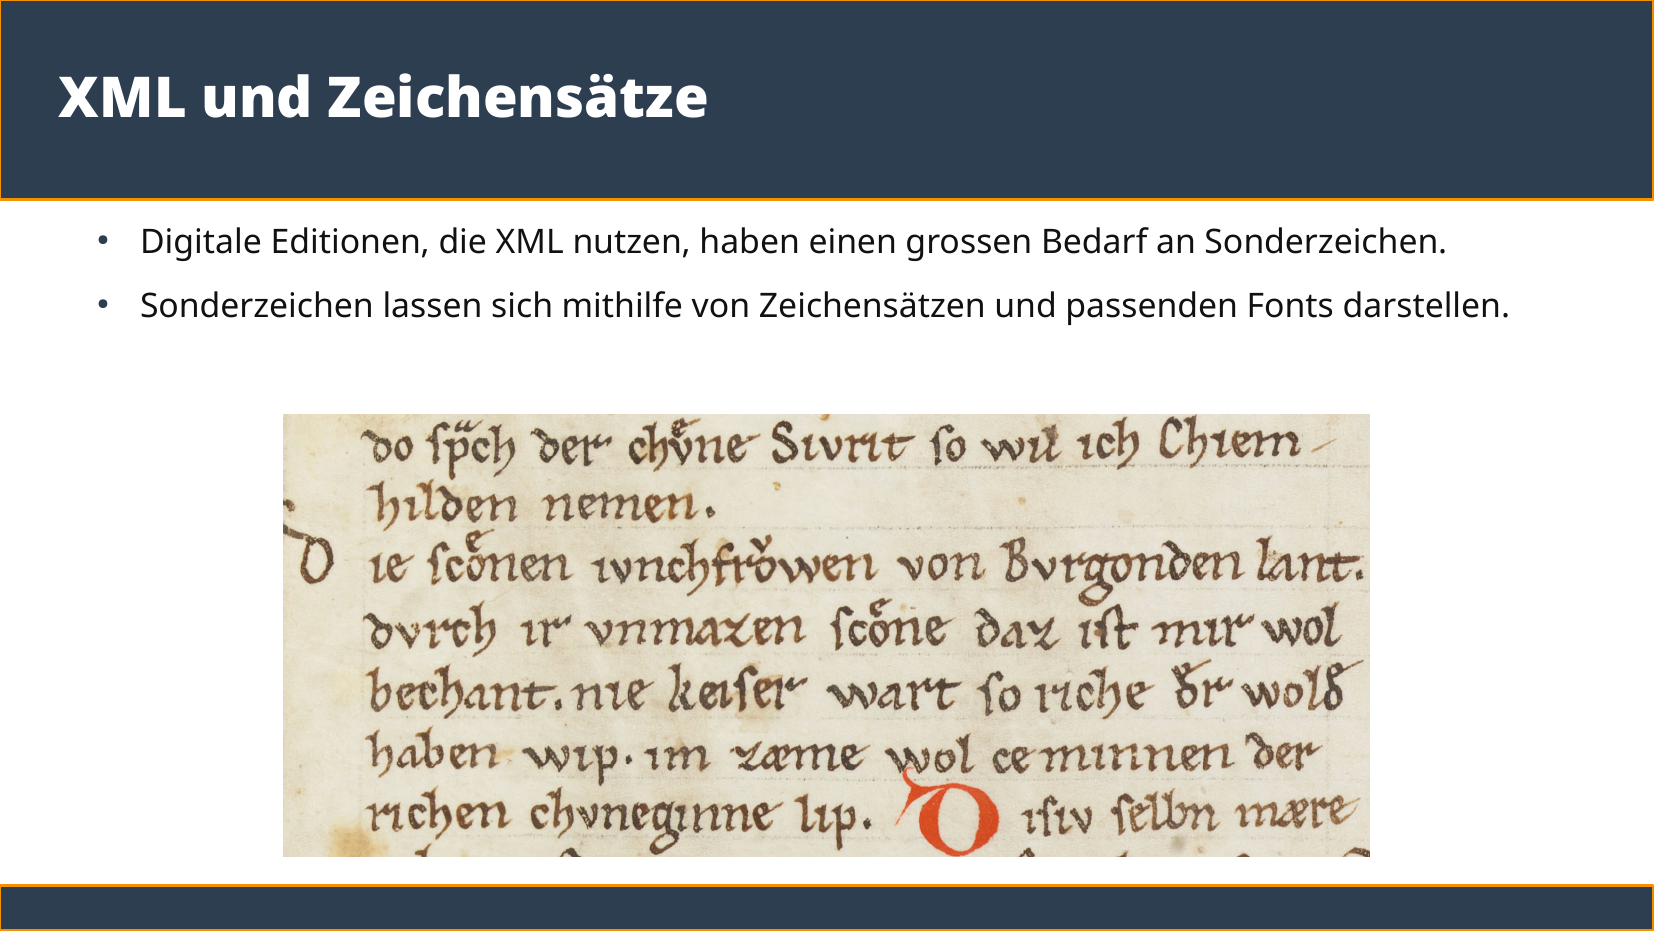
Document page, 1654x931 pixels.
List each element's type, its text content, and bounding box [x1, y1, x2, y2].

title XML und Zeichensätze [59, 37, 1595, 155]
picture [283, 414, 1370, 857]
list Digitale Editionen, die XML nutzen, haben einen grossen Bedarf an Sonderzeichen. Sonderzeichen lassen sich mithilfe von Zeichensätzen und passenden Fonts darstellen. [82, 217, 1571, 384]
